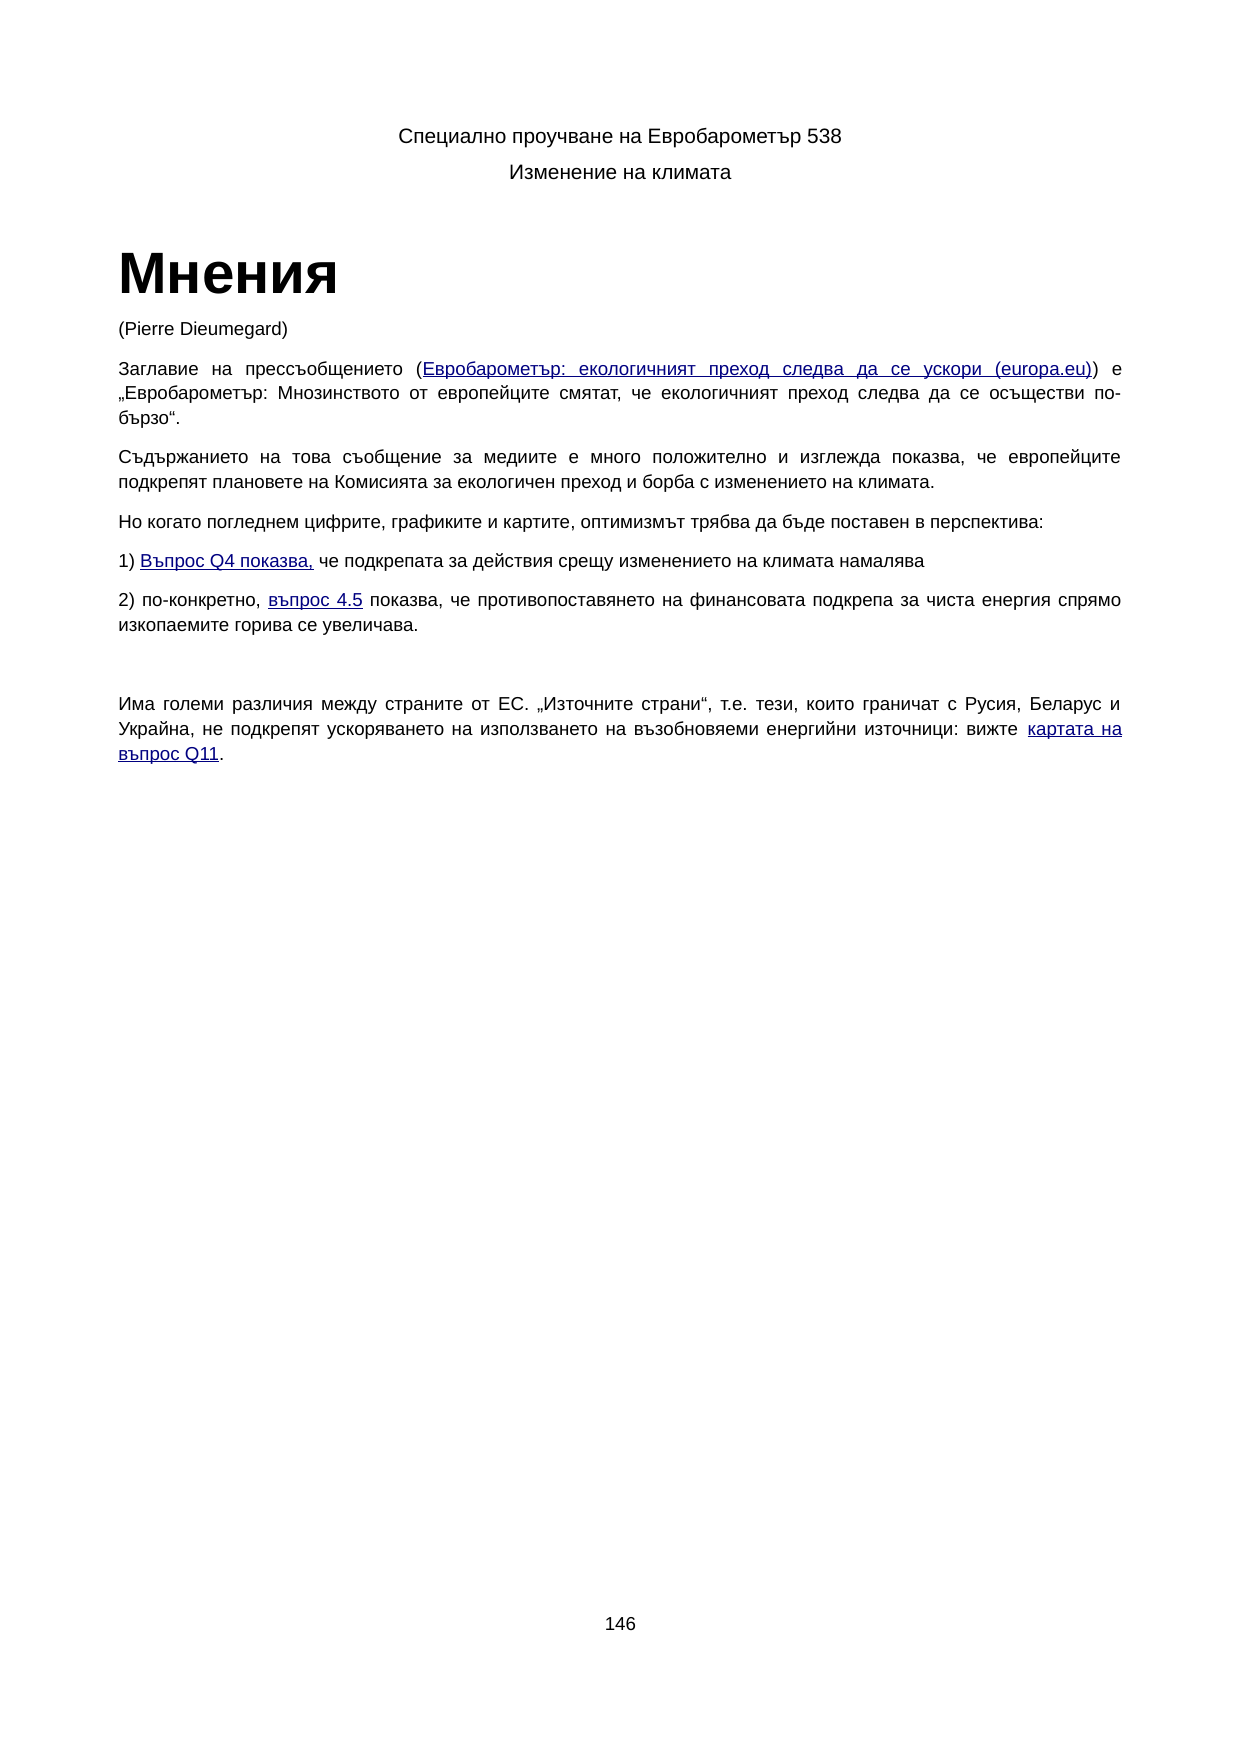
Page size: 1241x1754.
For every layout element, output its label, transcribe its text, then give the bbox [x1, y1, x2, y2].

text 1) Въпрос Q4 показва, че подкрепата за действия срещу изменението на климата намалява [118, 550, 1122, 571]
text Има големи различия между страните от ЕС. „Източните страни“, т.е. тези, които граничат с Русия, Беларус и Украйна, не подкрепят ускоряването на използването на възобновяеми енергийни източници: вижте картата на въпрос Q11. [118, 693, 1122, 764]
text 2) по-конкретно, въпрос 4.5 показва, че противопоставянето на финансовата подкрепа за чиста енергия спрямо изкопаемите горива се увеличава. [118, 589, 1122, 636]
text Заглавие на прессъобщението (Евробарометър: екологичният преход следва да се ускори (europa.eu)) е „Евробарометър: Мнозинството от европейците смятат, че екологичният преход следва да се осъществи по-бързо“. [118, 357, 1122, 428]
subtitle Мнения [118, 238, 1122, 305]
text (Pierre Dieumegard) [118, 318, 1122, 339]
text Съдържанието на това съобщение за медиите е много положително и изглежда показва, че европейците подкрепят плановете на Комисията за екологичен преход и борба с изменението на климата. [118, 446, 1122, 493]
text Но когато погледнем цифрите, графиките и картите, оптимизмът трябва да бъде поставен в перспектива: [118, 510, 1122, 532]
